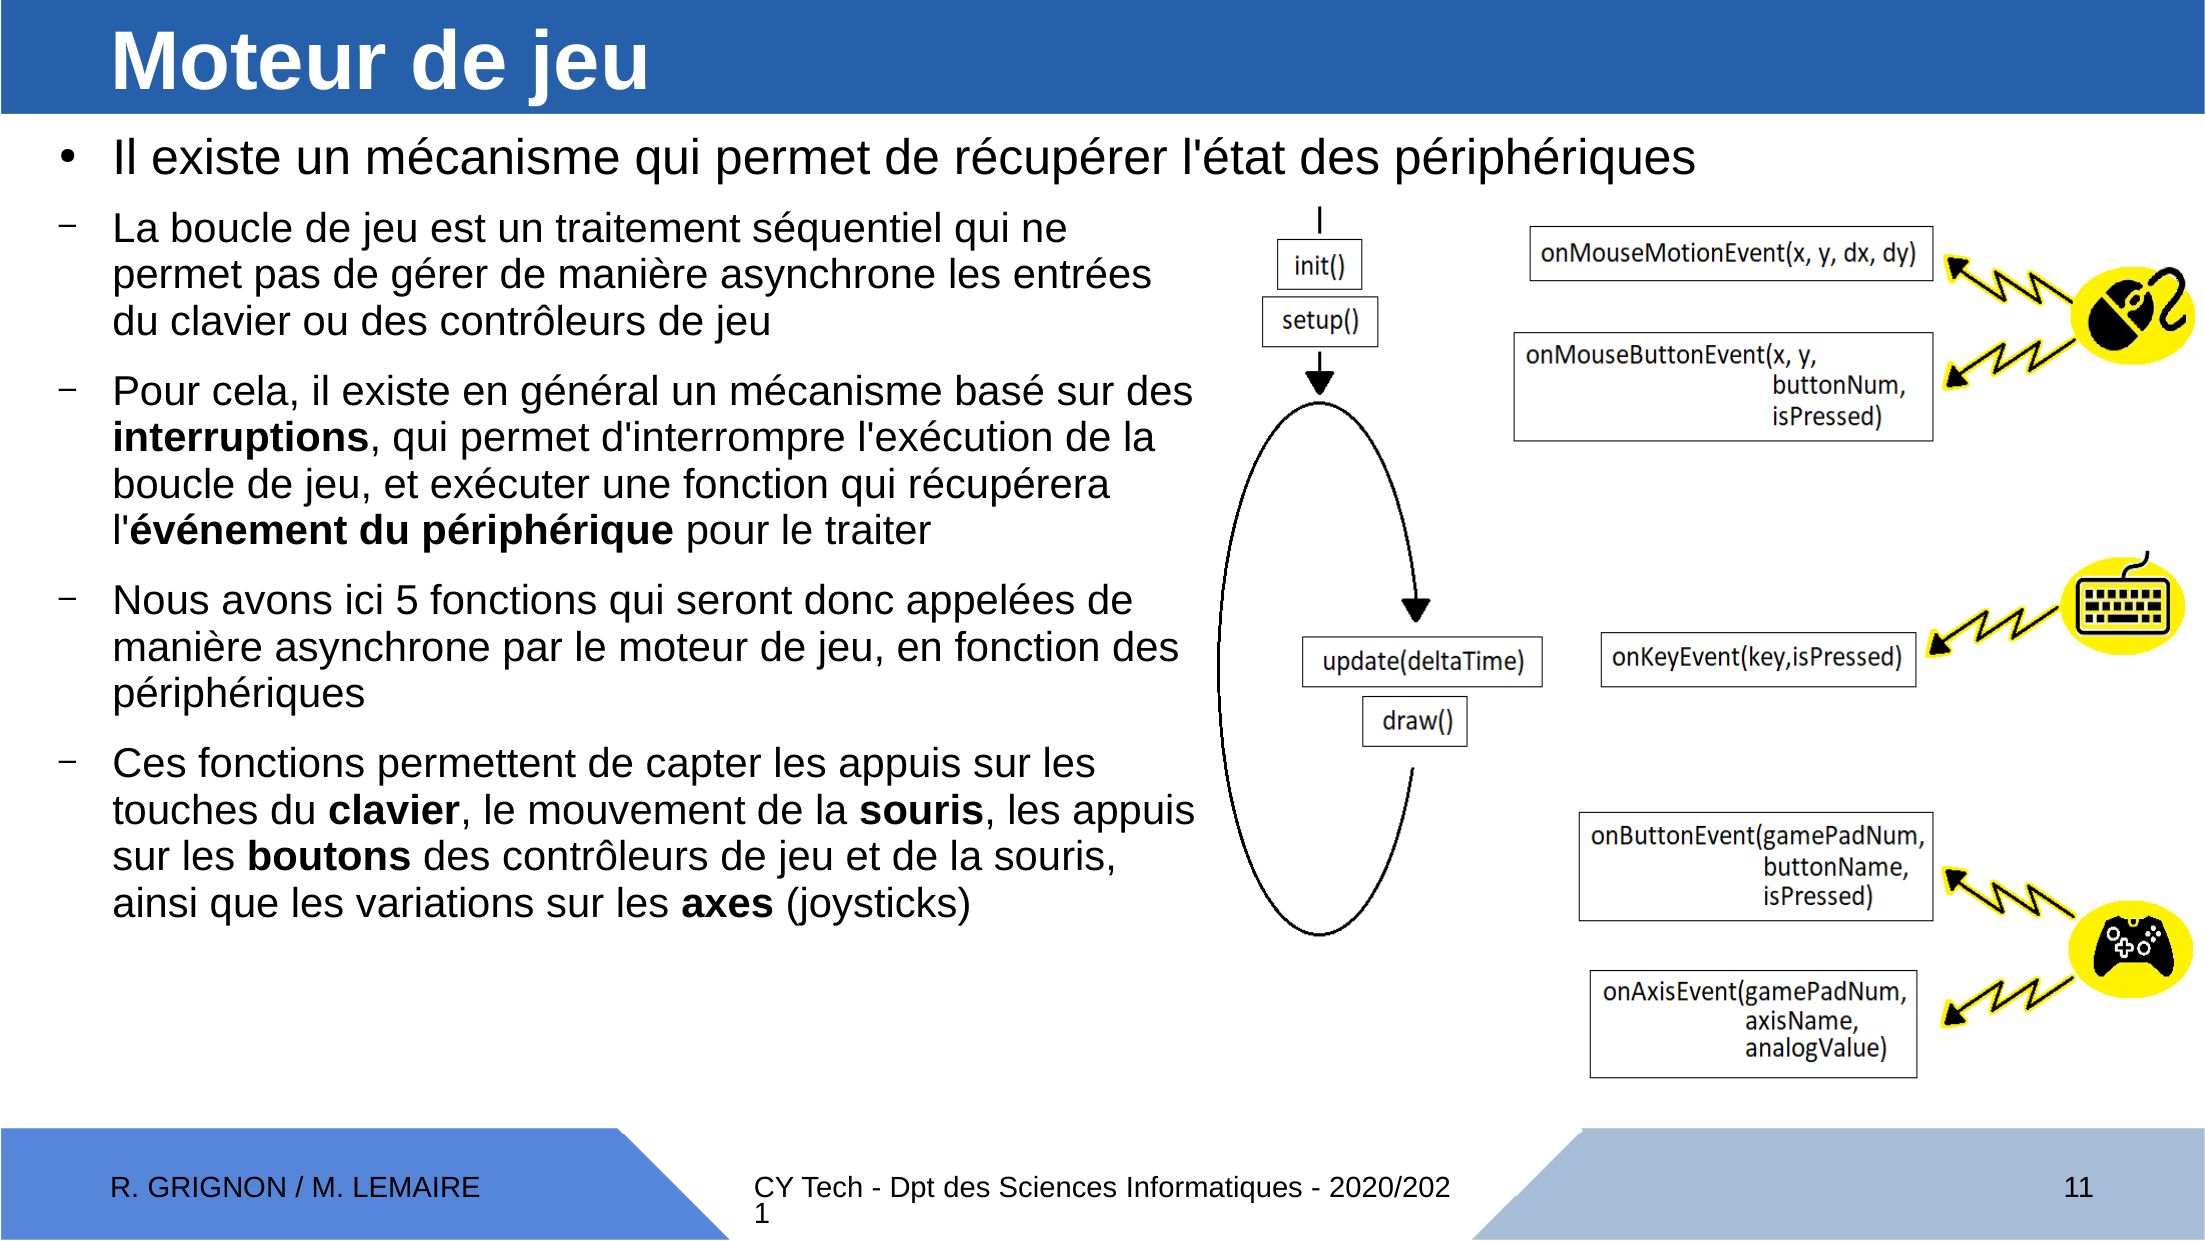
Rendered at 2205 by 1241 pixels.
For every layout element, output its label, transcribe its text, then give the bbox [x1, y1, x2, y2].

list La boucle de jeu est un traitement séquentiel qui ne permet pas de gérer de manière asynchrone les entrées du clavier ou des contrôleurs de jeu Pour cela, il existe en général un mécanisme basé sur des interruptions, qui permet d'interrompre l'exécution de la boucle de jeu, et exécuter une fonction qui récupérera l'événement du périphérique pour le traiter Nous avons ici 5 fonctions qui seront donc appelées de manière asynchrone par le moteur de jeu, en fonction des périphériques Ces fonctions permettent de capter les appuis sur les touches du clavier, le mouvement de la souris, les appuis sur les boutons des contrôleurs de jeu et de la souris, ainsi que les variations sur les axes (joysticks) [0, 275, 1207, 1099]
title Moteur de jeu [110, 49, 2095, 199]
list Il existe un mécanisme qui permet de récupérer l'état des périphériques [41, 199, 2191, 303]
picture [0, 0, 2205, 1241]
